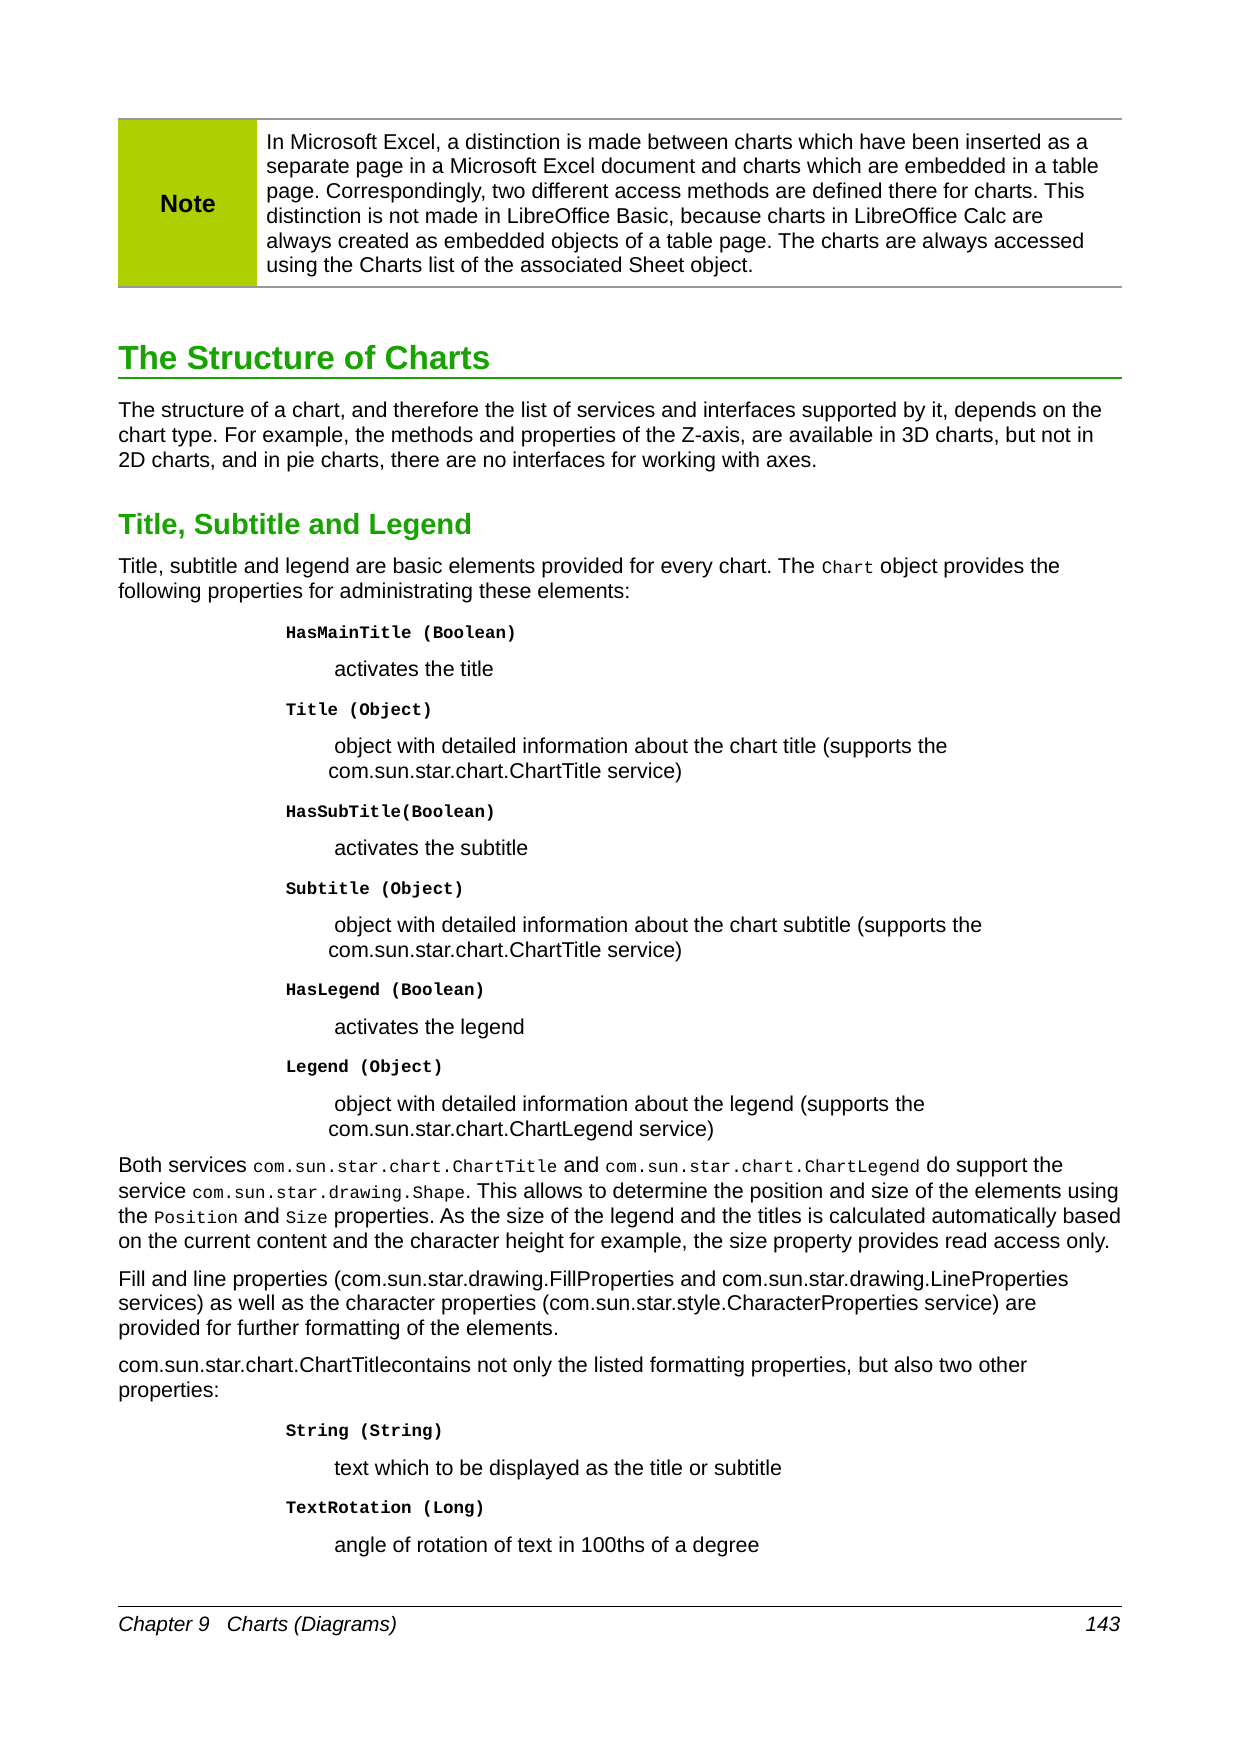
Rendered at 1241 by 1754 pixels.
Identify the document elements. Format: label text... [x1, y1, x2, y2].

list text which to be displayed as the title or subtitle [328, 1455, 1122, 1479]
list Subtitle (Object) [280, 872, 1122, 900]
text Both services com.sun.star.chart.ChartTitle and com.sun.star.chart.ChartLegend do support the service com.sun.star.drawing.Shape. This allows to determine the position and size of the elements using the Position and Size properties. As the size of the legend and the titles is calculated automatically based on the current content and the character height for example, the size property provides read access only. [118, 1152, 1122, 1253]
list HasMainTitle (Boolean) [280, 616, 1122, 644]
list activates the legend [328, 1014, 1122, 1039]
subtitle The Structure of Charts [118, 338, 1122, 377]
table_header In Microsoft Excel, a distinction is made between charts which have been inserted as a separate page in a Microsoft Excel document and charts which are embedded in a table page. Correspondingly, two different access methods are defined there for charts. This distinction is not made in LibreOffice Basic, because charts in LibreOffice Calc are always created as embedded objects of a table page. The charts are always accessed using the Charts list of the associated Sheet object. [258, 120, 1122, 286]
list HasLegend (Boolean) [280, 973, 1122, 1002]
text The structure of a chart, and therefore the list of services and interfaces supported by it, depends on the chart type. For example, the methods and properties of the Z-axis, are available in 3D charts, but not in 2D charts, and in pie charts, there are no interfaces for working with axes. [118, 398, 1122, 472]
text Title, subtitle and legend are basic elements provided for every chart. The Chart object provides the following properties for administrating these elements: [118, 553, 1122, 603]
text Fill and line properties (com.sun.star.drawing.FillProperties and com.sun.star.drawing.LineProperties services) as well as the character properties (com.sun.star.style.CharacterProperties service) are provided for further formatting of the elements. [118, 1266, 1122, 1340]
list angle of rotation of text in 100ths of a degree [328, 1532, 1122, 1556]
list object with detailed information about the legend (supports the com.sun.star.chart.ChartLegend service) [328, 1091, 1122, 1140]
list activates the title [328, 656, 1122, 681]
list activates the subtitle [328, 835, 1122, 860]
list HasSubTitle(Boolean) [280, 795, 1122, 823]
table_header Note [118, 120, 257, 286]
text com.sun.star.chart.ChartTitlecontains not only the listed formatting properties, but also two other properties: [118, 1352, 1122, 1402]
list Title (Object) [280, 693, 1122, 721]
list object with detailed information about the chart subtitle (supports the com.sun.star.chart.ChartTitle service) [328, 912, 1122, 962]
subtitle Title, Subtitle and Legend [118, 507, 1122, 541]
list Legend (Object) [280, 1051, 1122, 1079]
list String (String) [280, 1414, 1122, 1443]
list object with detailed information about the chart title (supports the com.sun.star.chart.ChartTitle service) [328, 733, 1122, 783]
list TextRotation (Long) [280, 1491, 1122, 1520]
